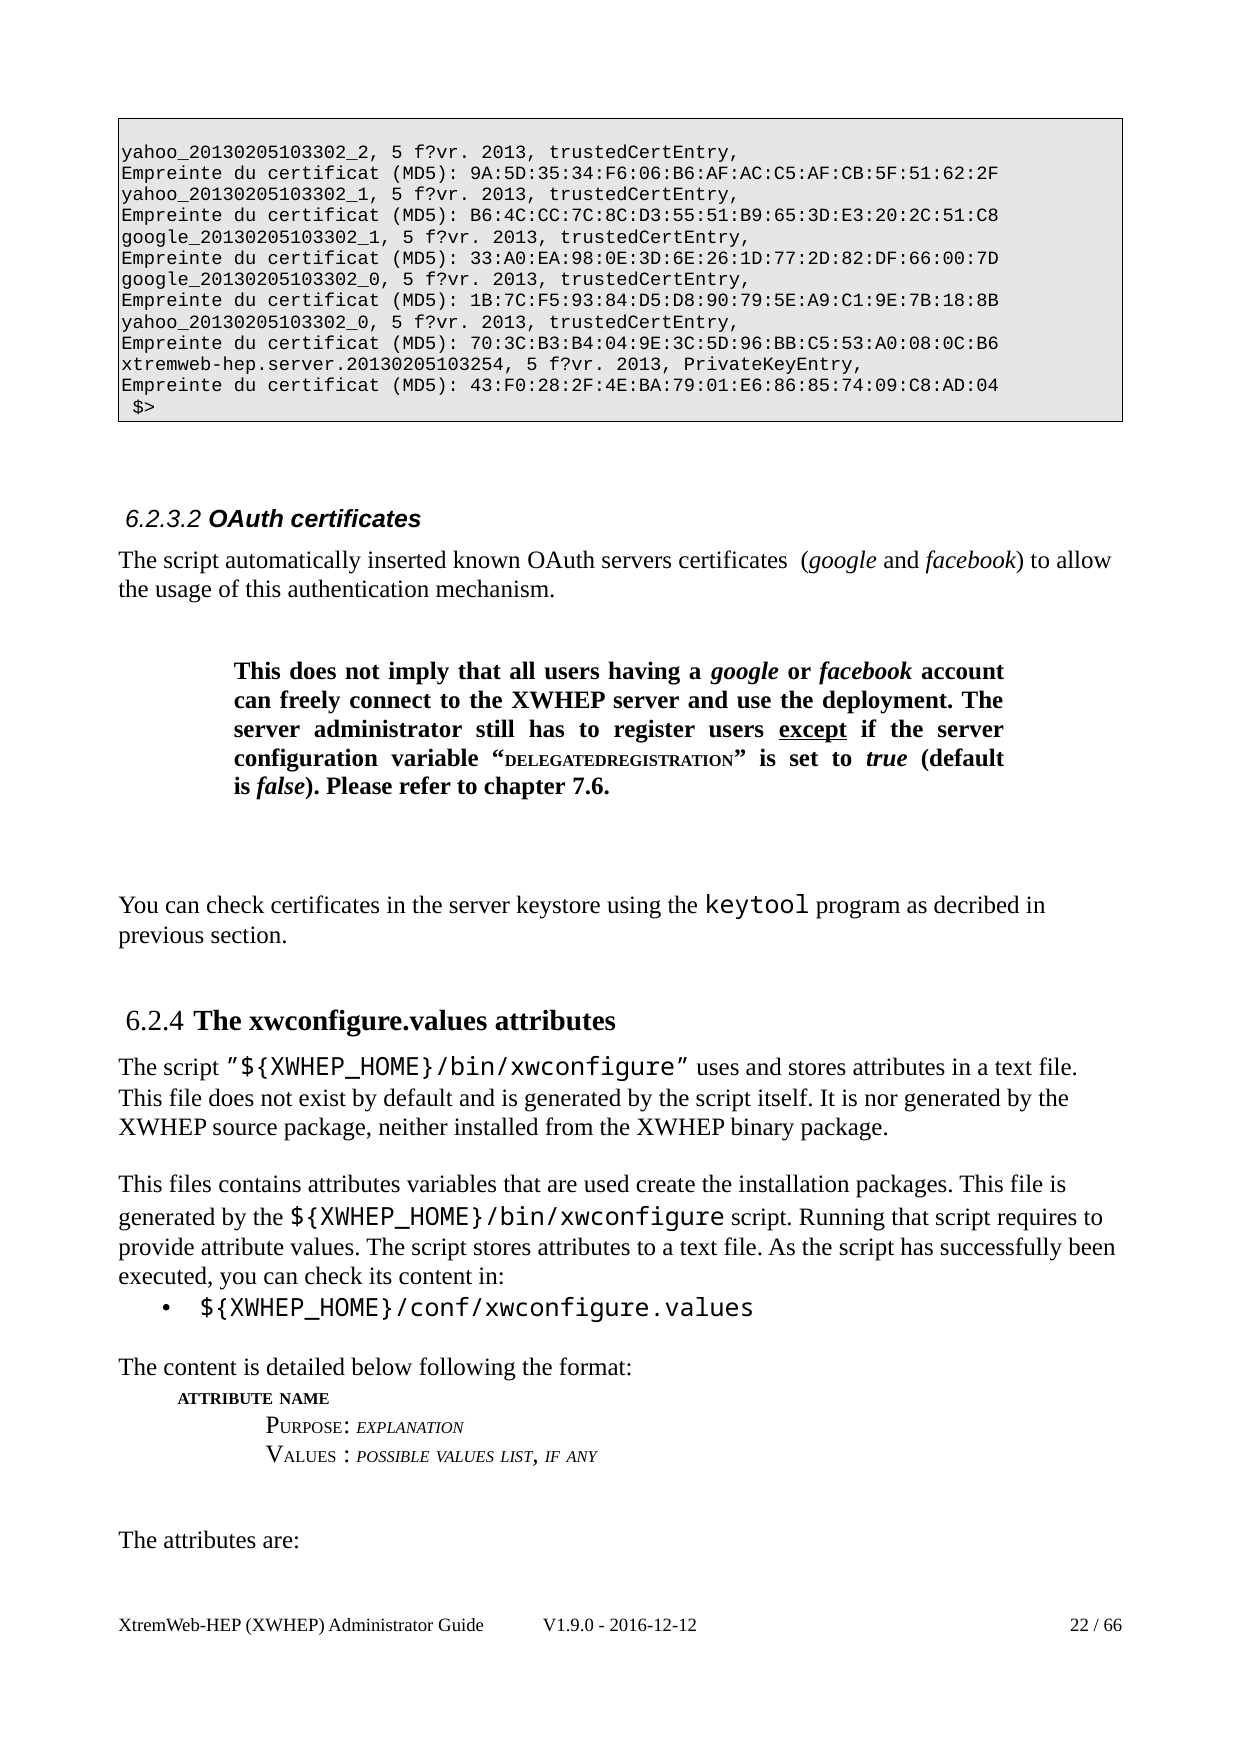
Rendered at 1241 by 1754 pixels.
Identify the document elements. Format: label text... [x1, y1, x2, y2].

text You can check certificates in the server keystore using the keytool program as decribed in previous section. [118, 886, 1122, 949]
text This files contains attributes variables that are used create the installation packages. This file is generated by the ${XWHEP_HOME}/bin/xwconfigure script. Running that script requires to provide attribute values. The script stores attributes to a text file. As the script has successfully been executed, you can check its content in: [118, 1169, 1122, 1290]
text Empreinte du certificat (MD5): 33:A0:EA:98:0E:3D:6E:26:1D:77:2D:82:DF:66:00:7D [119, 246, 1122, 267]
text google_20130205103302_0, 5 f?vr. 2013, trustedCertEntry, [119, 267, 1122, 288]
text This does not imply that all users having a google or facebook account can freely connect to the XWHEP server and use the deployment. The server administrator still has to register users except if the server configuration variable “delegatedregistration” is set to true (default is false). Please refer to chapter 7.6. [233, 656, 1004, 800]
subtitle OAuth certificates [118, 504, 1122, 533]
text Empreinte du certificat (MD5): 1B:7C:F5:93:84:D5:D8:90:79:5E:A9:C1:9E:7B:18:8B [119, 288, 1122, 309]
text Values : possible values list, if any [265, 1439, 1122, 1467]
text xtremweb-hep.server.20130205103254, 5 f?vr. 2013, PrivateKeyEntry, [119, 352, 1122, 373]
text attribute name [177, 1381, 1122, 1410]
text $> [119, 394, 1122, 421]
text yahoo_20130205103302_1, 5 f?vr. 2013, trustedCertEntry, [119, 182, 1122, 203]
text yahoo_20130205103302_2, 5 f?vr. 2013, trustedCertEntry, [119, 139, 1122, 161]
list ${XWHEP_HOME}/conf/xwconfigure.values [162, 1290, 1122, 1324]
subtitle The xwconfigure.values attributes [118, 1003, 1122, 1037]
text The content is detailed below following the format: [118, 1352, 1122, 1381]
text Empreinte du certificat (MD5): 70:3C:B3:B4:04:9E:3C:5D:96:BB:C5:53:A0:08:0C:B6 [119, 331, 1122, 352]
text google_20130205103302_1, 5 f?vr. 2013, trustedCertEntry, [119, 224, 1122, 246]
text Empreinte du certificat (MD5): 9A:5D:35:34:F6:06:B6:AF:AC:C5:AF:CB:5F:51:62:2F [119, 161, 1122, 182]
text The script ”${XWHEP_HOME}/bin/xwconfigure” uses and stores attributes in a text file. This file does not exist by default and is generated by the script itself. It is nor generated by the XWHEP source package, neither installed from the XWHEP binary package. [118, 1049, 1122, 1141]
text Purpose : explanation [265, 1410, 1122, 1439]
text The attributes are: [118, 1525, 1122, 1554]
text Empreinte du certificat (MD5): 43:F0:28:2F:4E:BA:79:01:E6:86:85:74:09:C8:AD:04 [119, 373, 1122, 394]
text Empreinte du certificat (MD5): B6:4C:CC:7C:8C:D3:55:51:B9:65:3D:E3:20:2C:51:C8 [119, 203, 1122, 224]
text yahoo_20130205103302_0, 5 f?vr. 2013, trustedCertEntry, [119, 309, 1122, 331]
text The script automatically inserted known OAuth servers certificates (google and facebook) to allow the usage of this authentication mechanism. [118, 545, 1122, 603]
